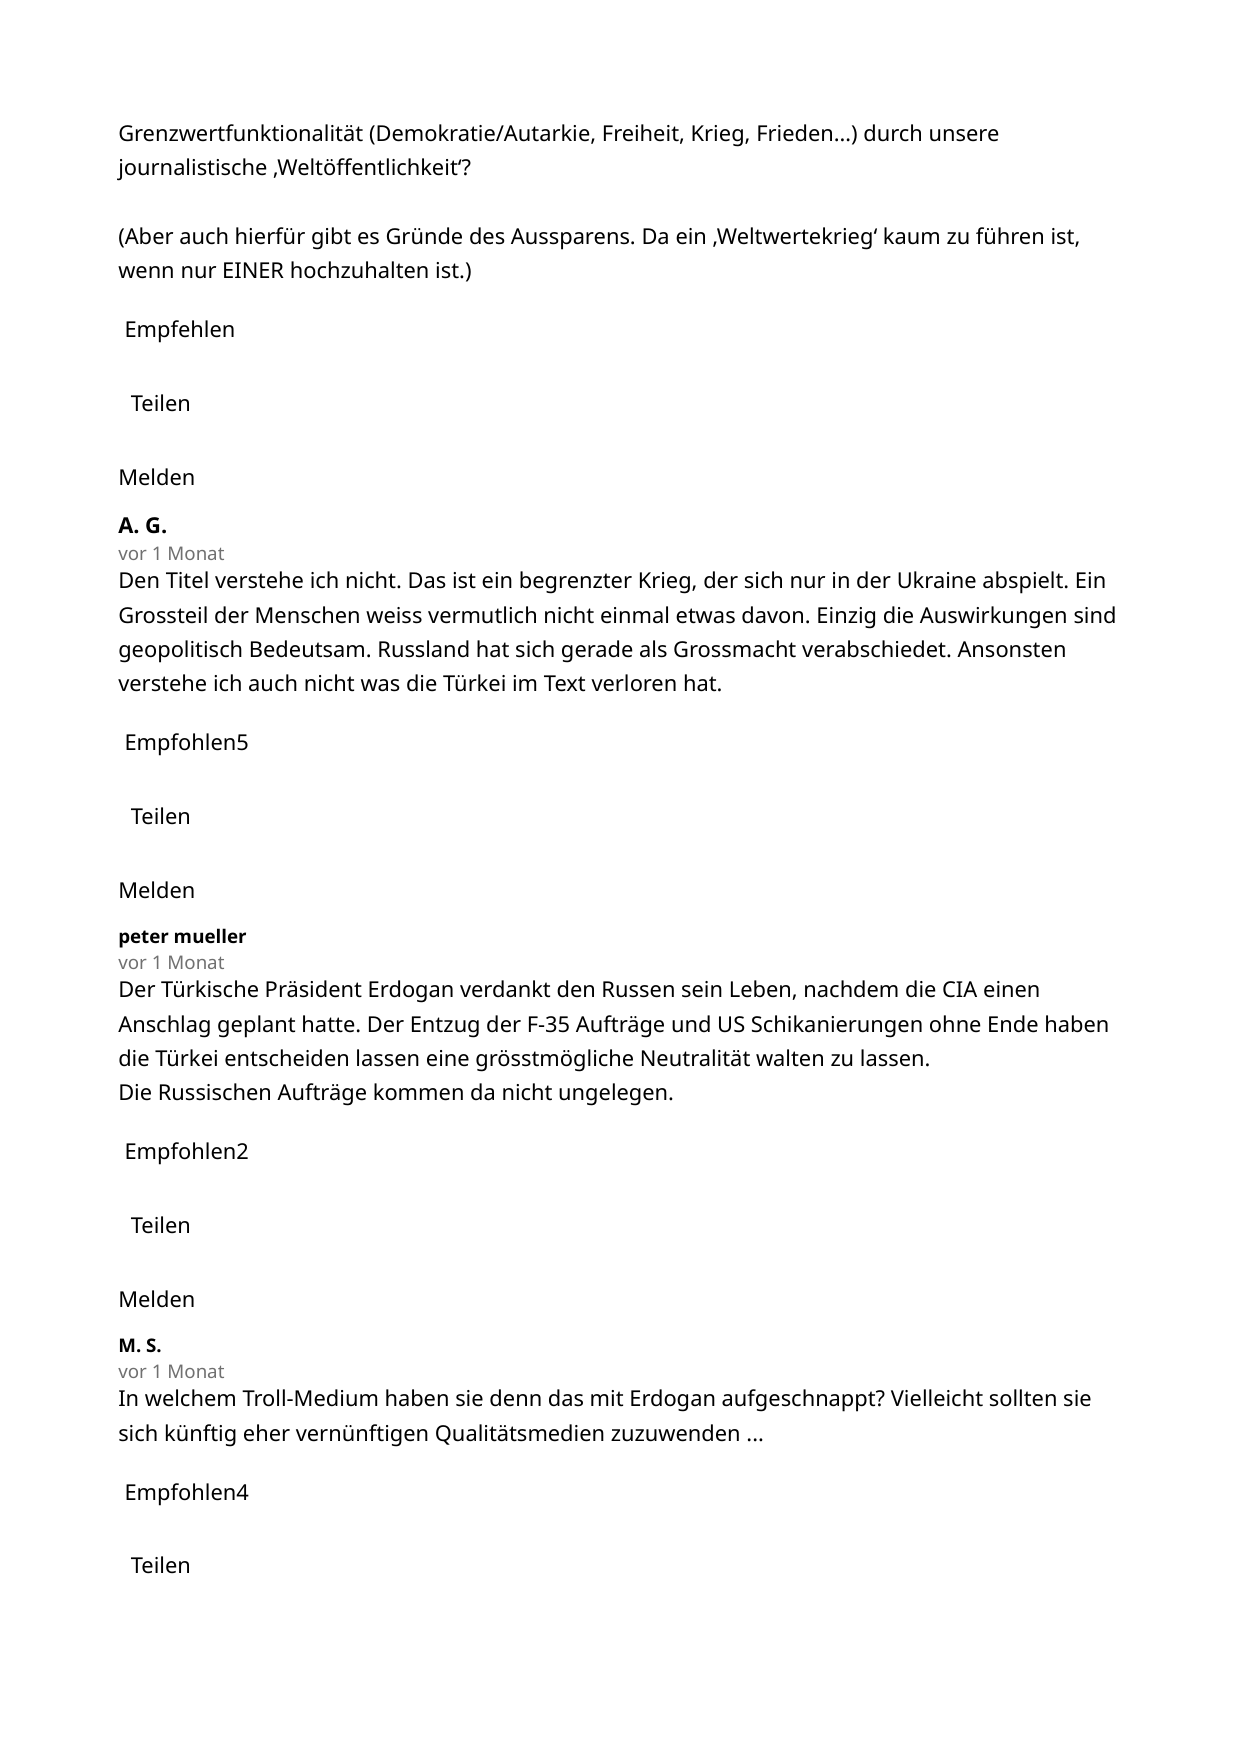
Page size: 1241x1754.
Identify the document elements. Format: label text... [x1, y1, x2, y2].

text Empfehlen [124, 314, 1122, 344]
text Empfohlen2 [124, 1136, 1122, 1166]
text Melden [118, 875, 1122, 904]
text Grenzwertfunktionalität (Demokratie/Autarkie, Freiheit, Krieg, Frieden…) durch unsere journalistische ‚Weltöffentlichkeit‘? (Aber auch hierfür gibt es Gründe des Aussparens. Da ein ‚Weltwertekrieg‘ kaum zu führen ist, wenn nur EINER hochzuhalten ist.) [118, 118, 1122, 284]
text vor 1 Monat [118, 949, 1122, 974]
text vor 1 Monat [118, 1358, 1122, 1383]
text Teilen [131, 1551, 1122, 1580]
text Empfohlen4 [124, 1477, 1122, 1507]
text In welchem Troll-Medium haben sie denn das mit Erdogan aufgeschnappt? Vielleicht sollten sie sich künftig eher vernünftigen Qualitätsmedien zuzuwenden ... [118, 1383, 1122, 1447]
text vor 1 Monat [118, 540, 1122, 566]
text Teilen [131, 1210, 1122, 1240]
text A. G. [118, 510, 1109, 540]
text Melden [118, 1284, 1122, 1313]
text Empfohlen5 [124, 727, 1122, 757]
text M. S. [118, 1332, 1109, 1358]
text peter mueller [118, 923, 1109, 949]
text Den Titel verstehe ich nicht. Das ist ein begrenzter Krieg, der sich nur in der Ukraine abspielt. Ein Grossteil der Menschen weiss vermutlich nicht einmal etwas davon. Einzig die Auswirkungen sind geopolitisch Bedeutsam. Russland hat sich gerade als Grossmacht verabschiedet. Ansonsten verstehe ich auch nicht was die Türkei im Text verloren hat. [118, 566, 1122, 698]
text Melden [118, 461, 1122, 491]
text Der Türkische Präsident Erdogan verdankt den Russen sein Leben, nachdem die CIA einen Anschlag geplant hatte. Der Entzug der F-35 Aufträge und US Schikanierungen ohne Ende haben die Türkei entscheiden lassen eine grösstmögliche Neutralität walten zu lassen. Die Russischen Aufträge kommen da nicht ungelegen. [118, 974, 1122, 1107]
text Teilen [131, 388, 1122, 417]
text Teilen [131, 801, 1122, 831]
